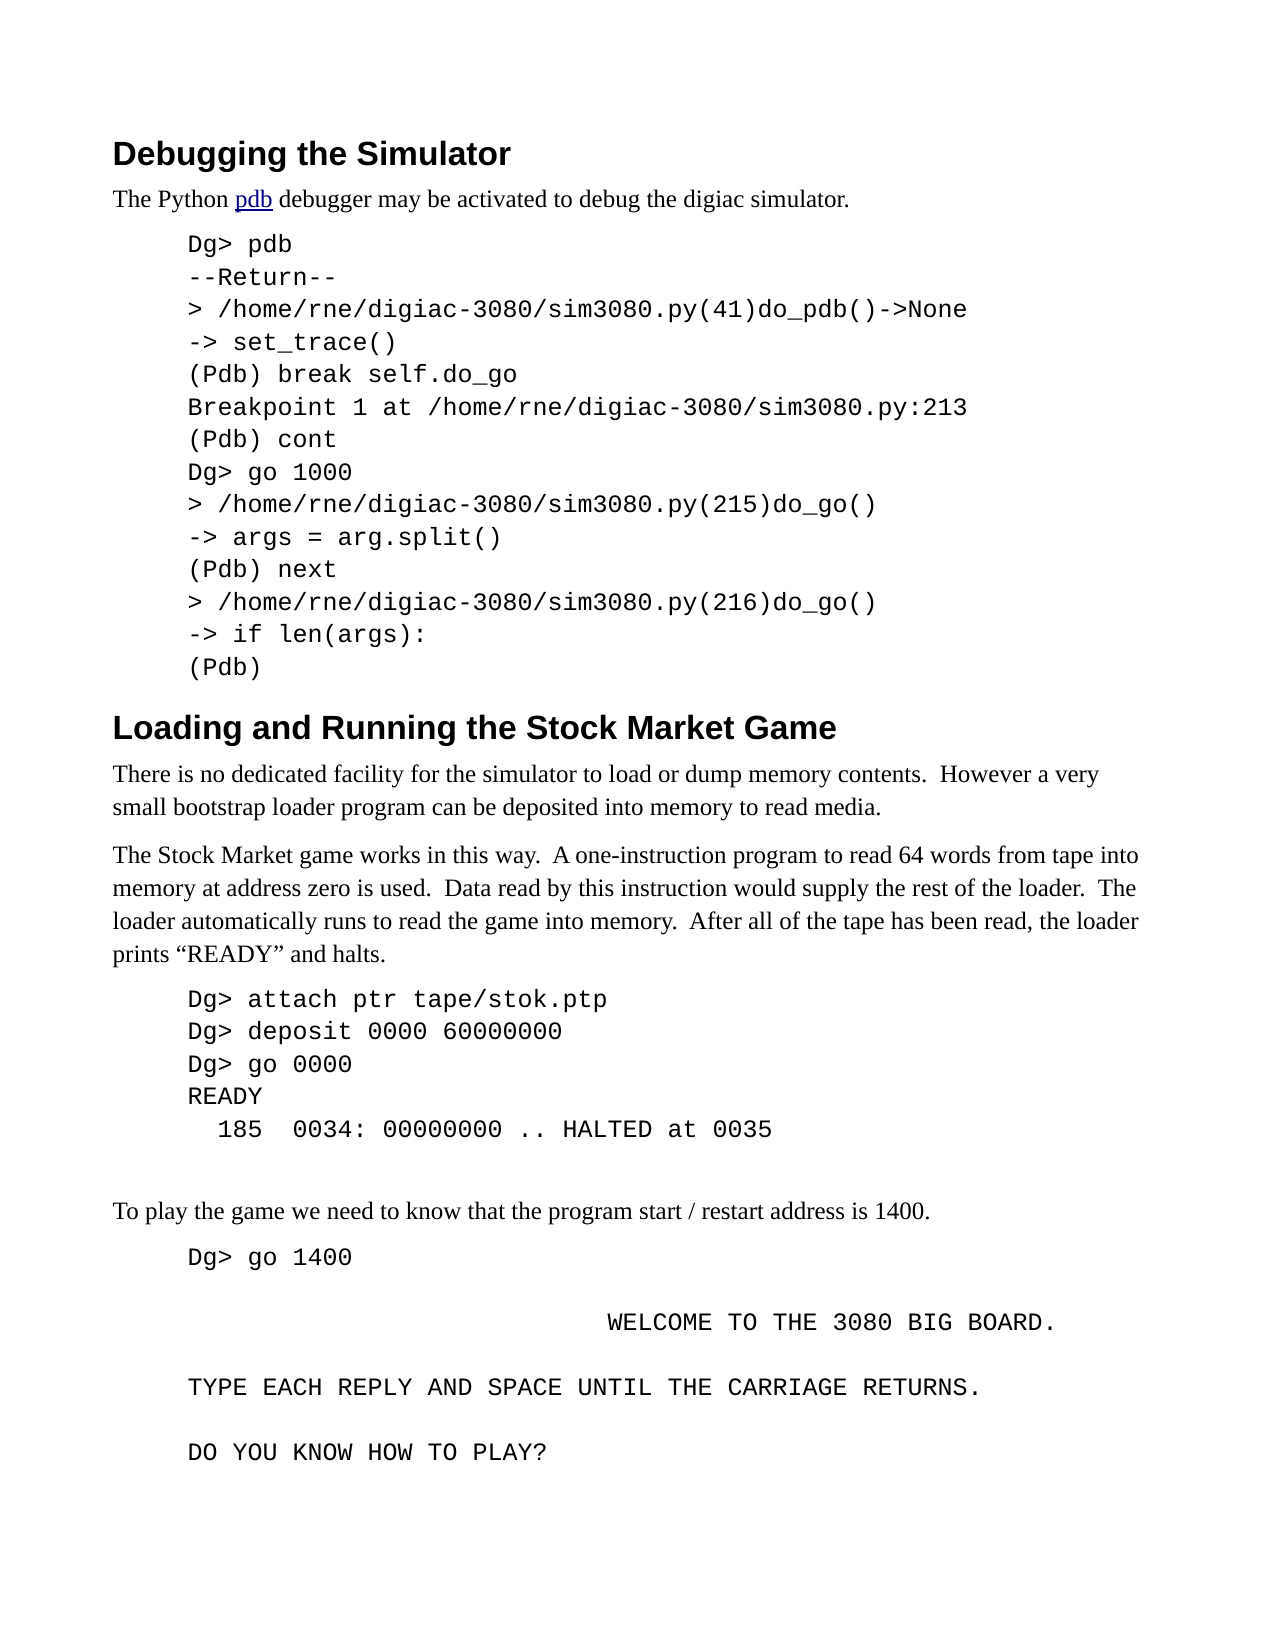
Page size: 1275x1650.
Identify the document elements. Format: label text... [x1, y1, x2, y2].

text > /home/rne/digiac-3080/sim3080.py(216)do_go() [187, 589, 1162, 618]
text 185 0034: 00000000 .. HALTED at 0035 [187, 1116, 1162, 1145]
text (Pdb) [187, 654, 1162, 683]
text -> if len(args): [187, 622, 1162, 650]
text --Return-- [187, 264, 1162, 293]
text (Pdb) cont [187, 427, 1162, 455]
text There is no dedicated facility for the simulator to load or dump memory contents. However a very small bootstrap loader program can be deposited into memory to read media. [112, 759, 1162, 821]
text Dg> go 0000 [187, 1051, 1162, 1080]
text DO YOU KNOW HOW TO PLAY? [187, 1439, 1162, 1468]
text Dg> pdb [187, 232, 1162, 260]
text -> args = arg.split() [187, 524, 1162, 553]
text WELCOME TO THE 3080 BIG BOARD. [187, 1309, 1162, 1337]
text Dg> go 1400 [187, 1244, 1162, 1272]
text To play the game we need to know that the program start / restart address is 1400. [112, 1196, 1162, 1225]
text (Pdb) break self.do_go [187, 362, 1162, 390]
text The Stock Market game works in this way. A one-instruction program to read 64 words from tape into memory at address zero is used. Data read by this instruction would supply the rest of the loader. The loader automatically runs to read the game into memory. After all of the tape has been read, the loader prints “READY” and halts. [112, 840, 1162, 967]
text READY [187, 1084, 1162, 1112]
text Dg> go 1000 [187, 459, 1162, 488]
text > /home/rne/digiac-3080/sim3080.py(41)do_pdb()->None [187, 297, 1162, 325]
text (Pdb) next [187, 557, 1162, 585]
text Breakpoint 1 at /home/rne/digiac-3080/sim3080.py:213 [187, 394, 1162, 423]
text TYPE EACH REPLY AND SPACE UNTIL THE CARRIAGE RETURNS. [187, 1374, 1162, 1403]
text Dg> attach ptr tape/stok.ptp [187, 986, 1162, 1015]
text -> set_trace() [187, 329, 1162, 358]
text > /home/rne/digiac-3080/sim3080.py(215)do_go() [187, 492, 1162, 520]
subtitle Loading and Running the Stock Market Game [112, 708, 1162, 747]
text Dg> deposit 0000 60000000 [187, 1019, 1162, 1047]
subtitle Debugging the Simulator [112, 133, 1162, 172]
text The Python pdb debugger may be activated to debug the digiac simulator. [112, 184, 1162, 213]
